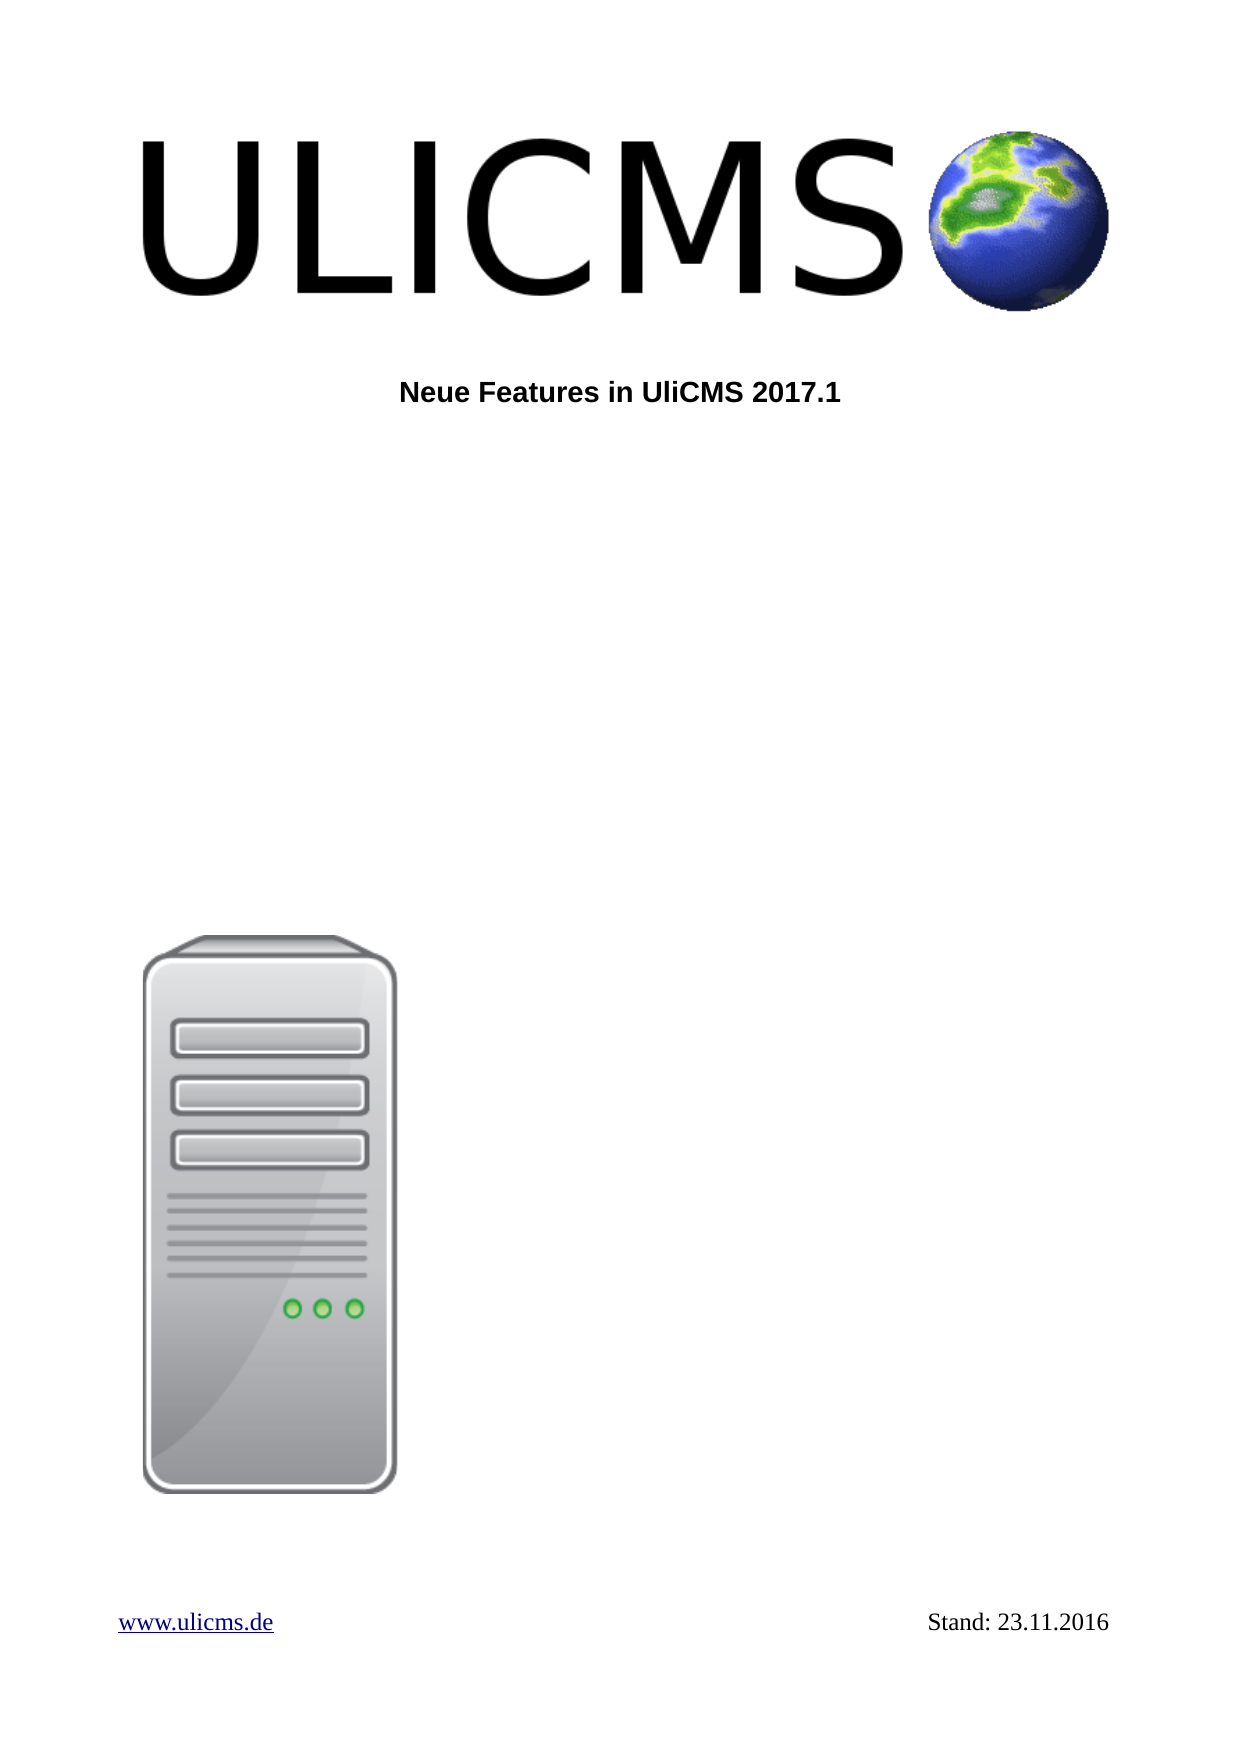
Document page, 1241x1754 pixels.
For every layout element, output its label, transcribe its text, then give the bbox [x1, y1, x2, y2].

picture [115, 118, 1117, 321]
picture [142, 935, 398, 1494]
subtitle Neue Features in UliCMS 2017.1 [118, 375, 1122, 408]
